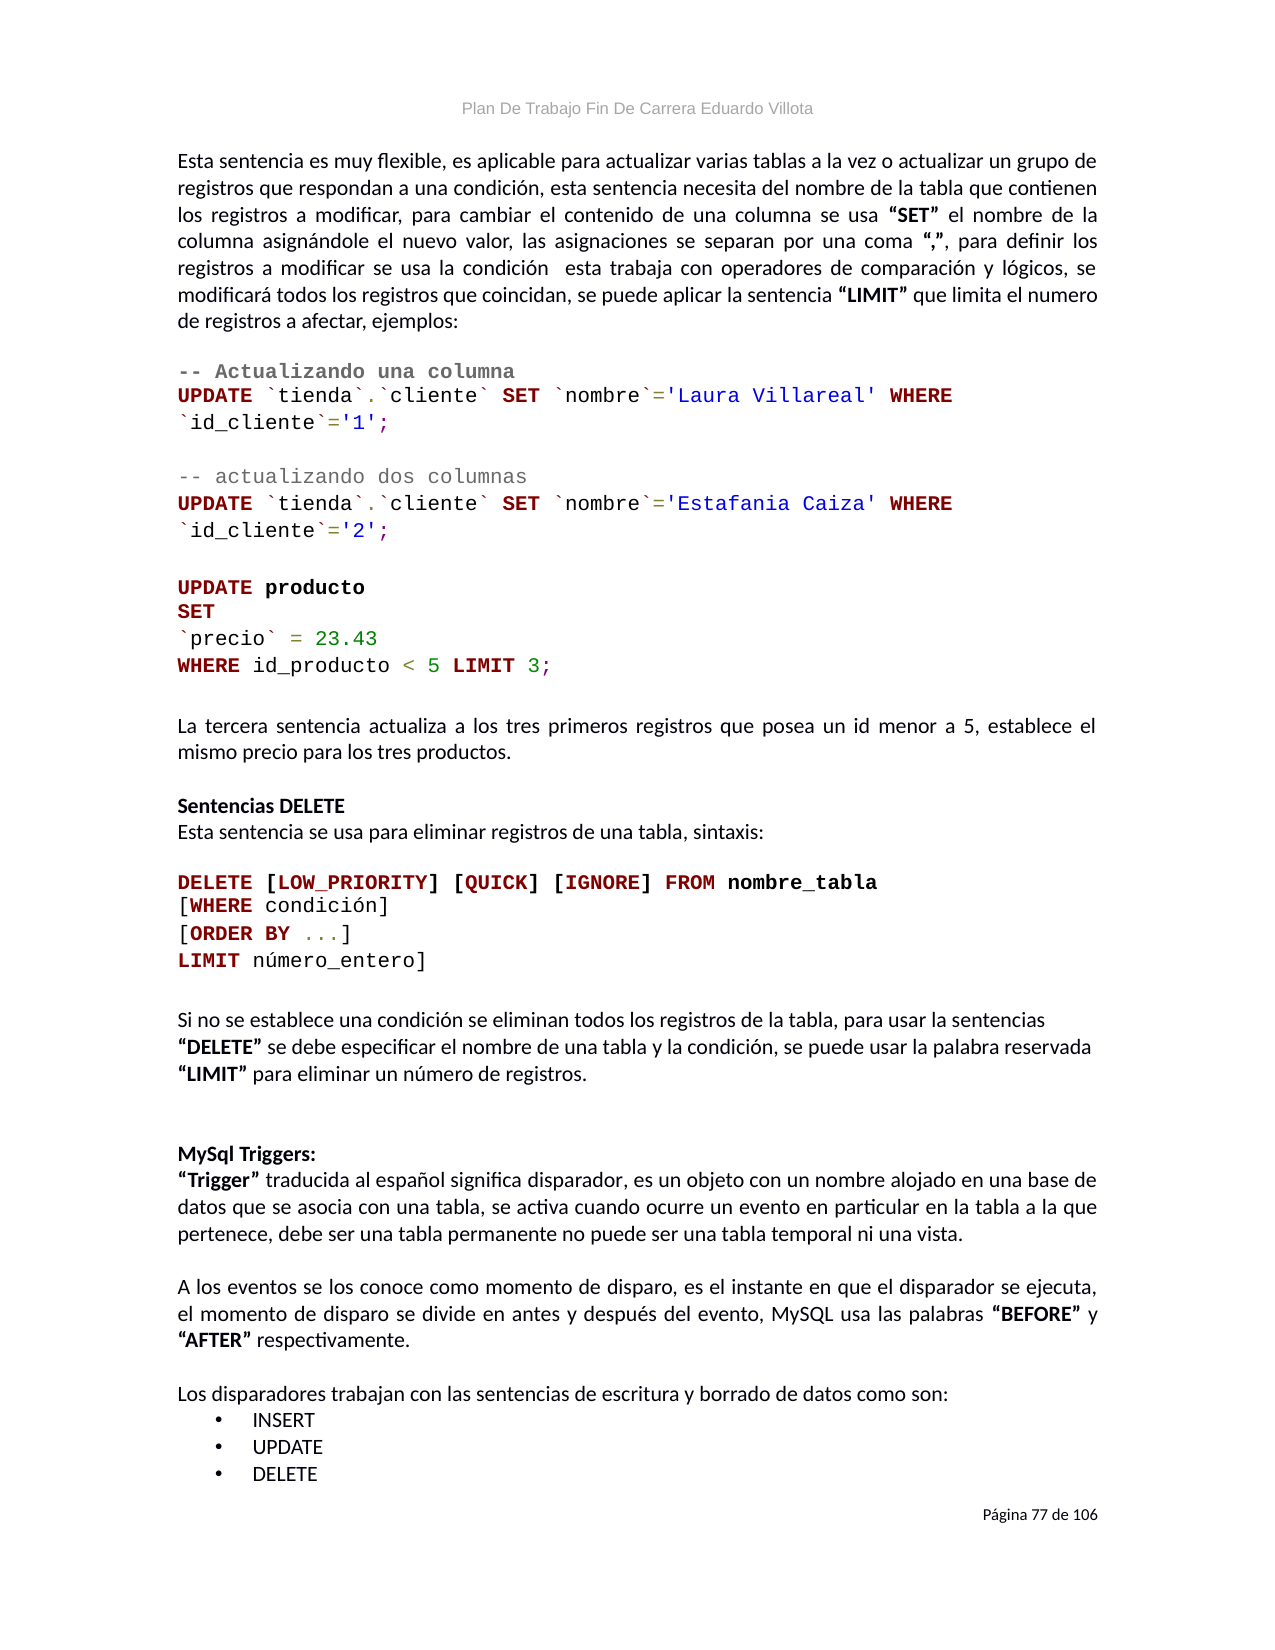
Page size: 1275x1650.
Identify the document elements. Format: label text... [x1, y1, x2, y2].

text La tercera sentencia actualiza a los tres primeros registros que posea un id menor a 5, establece el mismo precio para los tres productos. [177, 712, 1098, 765]
text WHERE id_producto < 5 LIMIT 3; [177, 655, 1098, 679]
text -- Actualizando una columna [177, 361, 1098, 384]
text UPDATE producto [177, 577, 1098, 601]
text Si no se establece una condición se eliminan todos los registros de la tabla, para usar la sentencias “DELETE” se debe especificar el nombre de una tabla y la condición, se puede usar la palabra reservada “LIMIT” para eliminar un número de registros. [177, 1007, 1098, 1087]
text “Trigger” traducida al español significa disparador, es un objeto con un nombre alojado en una base de datos que se asocia con una tabla, se activa cuando ocurre un evento en particular en la tabla a la que pertenece, debe ser una tabla permanente no puede ser una tabla temporal ni una vista. [177, 1167, 1098, 1247]
text SET [177, 601, 1098, 624]
text [ORDER BY ...] [177, 923, 1098, 946]
text UPDATE `tienda`.`cliente` SET `nombre`='Laura Villareal' WHERE `id_cliente`='1'; [177, 384, 1098, 435]
list INSERT [215, 1407, 1098, 1433]
text Esta sentencia es muy flexible, es aplicable para actualizar varias tablas a la vez o actualizar un grupo de registros que respondan a una condición, esta sentencia necesita del nombre de la tabla que contienen los registros a modificar, para cambiar el contenido de una columna se usa “SET” el nombre de la columna asignándole el nuevo valor, las asignaciones se separan por una coma “,”, para definir los registros a modificar se usa la condición esta trabaja con operadores de comparación y lógicos, se modificará todos los registros que coincidan, se puede aplicar la sentencia “LIMIT” que limita el numero de registros a afectar, ejemplos: [177, 148, 1098, 334]
text MySql Triggers: [177, 1140, 1098, 1167]
text LIMIT número_entero] [177, 950, 1098, 973]
text UPDATE `tienda`.`cliente` SET `nombre`='Estafania Caiza' WHERE `id_cliente`='2'; [177, 493, 1098, 544]
text Esta sentencia se usa para eliminar registros de una tabla, sintaxis: [177, 818, 1098, 845]
text -- actualizando dos columnas [177, 466, 1098, 490]
text `precio` = 23.43 [177, 628, 1098, 652]
text DELETE [LOW_PRIORITY] [QUICK] [IGNORE] FROM nombre_tabla [177, 872, 1098, 896]
list DELETE [215, 1460, 1098, 1487]
text [WHERE condición] [177, 896, 1098, 919]
list UPDATE [215, 1433, 1098, 1460]
text Los disparadores trabajan con las sentencias de escritura y borrado de datos como son: [177, 1380, 1098, 1407]
text Sentencias DELETE [177, 792, 1098, 818]
text A los eventos se los conoce como momento de disparo, es el instante en que el disparador se ejecuta, el momento de disparo se divide en antes y después del evento, MySQL usa las palabras “BEFORE” y “AFTER” respectivamente. [177, 1273, 1098, 1353]
